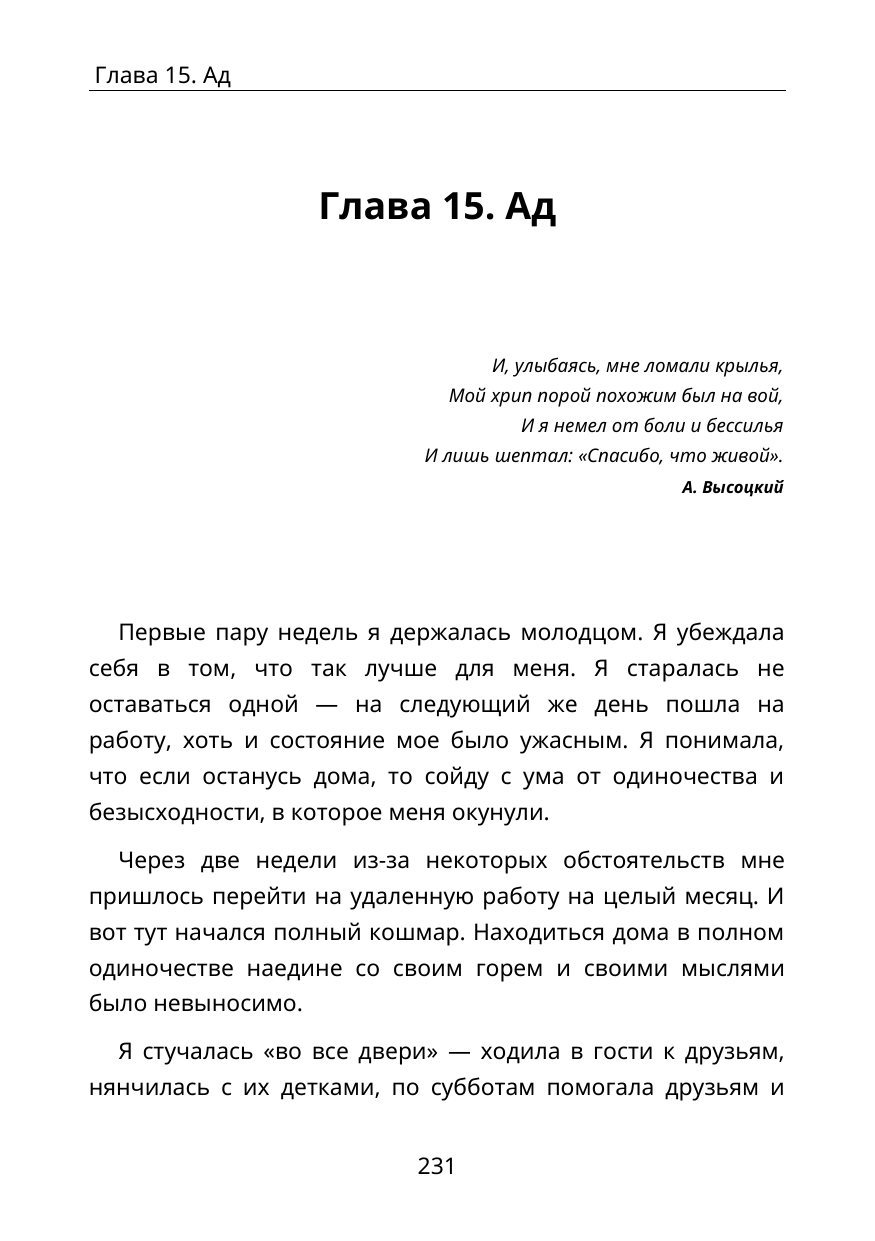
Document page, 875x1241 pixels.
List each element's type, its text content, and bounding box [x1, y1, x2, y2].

subtitle Глава 15. Ад [88, 179, 786, 230]
text Через две недели из-за некоторых обстоятельств мне пришлось перейти на удаленную работу на целый месяц. И вот тут начался полный кошмар. Находиться дома в полном одиночестве наедине со своим горем и своими мыслями было невыносимо. [88, 844, 786, 1019]
text И, улыбаясь, мне ломали крылья, [325, 348, 786, 378]
text А. Высоцкий [148, 468, 786, 498]
text Я стучалась «во все двери» — ходила в гости к друзьям, нянчилась с их детками, по субботам помогала друзьям и [88, 1035, 786, 1102]
text Мой хрип порой похожим был на вой, [325, 378, 786, 408]
text Первые пару недель я держалась молодцом. Я убеждала себя в том, что так лучше для меня. Я старалась не оставаться одной — на следующий же день пошла на работу, хоть и состояние мое было ужасным. Я понимала, что если останусь дома, то сойду с ума от одиночества и безысходности, в которое меня окунули. [88, 616, 786, 827]
text И лишь шептал: «Спасибо, что живой». [325, 438, 786, 468]
text И я немел от боли и бессилья [325, 408, 786, 438]
